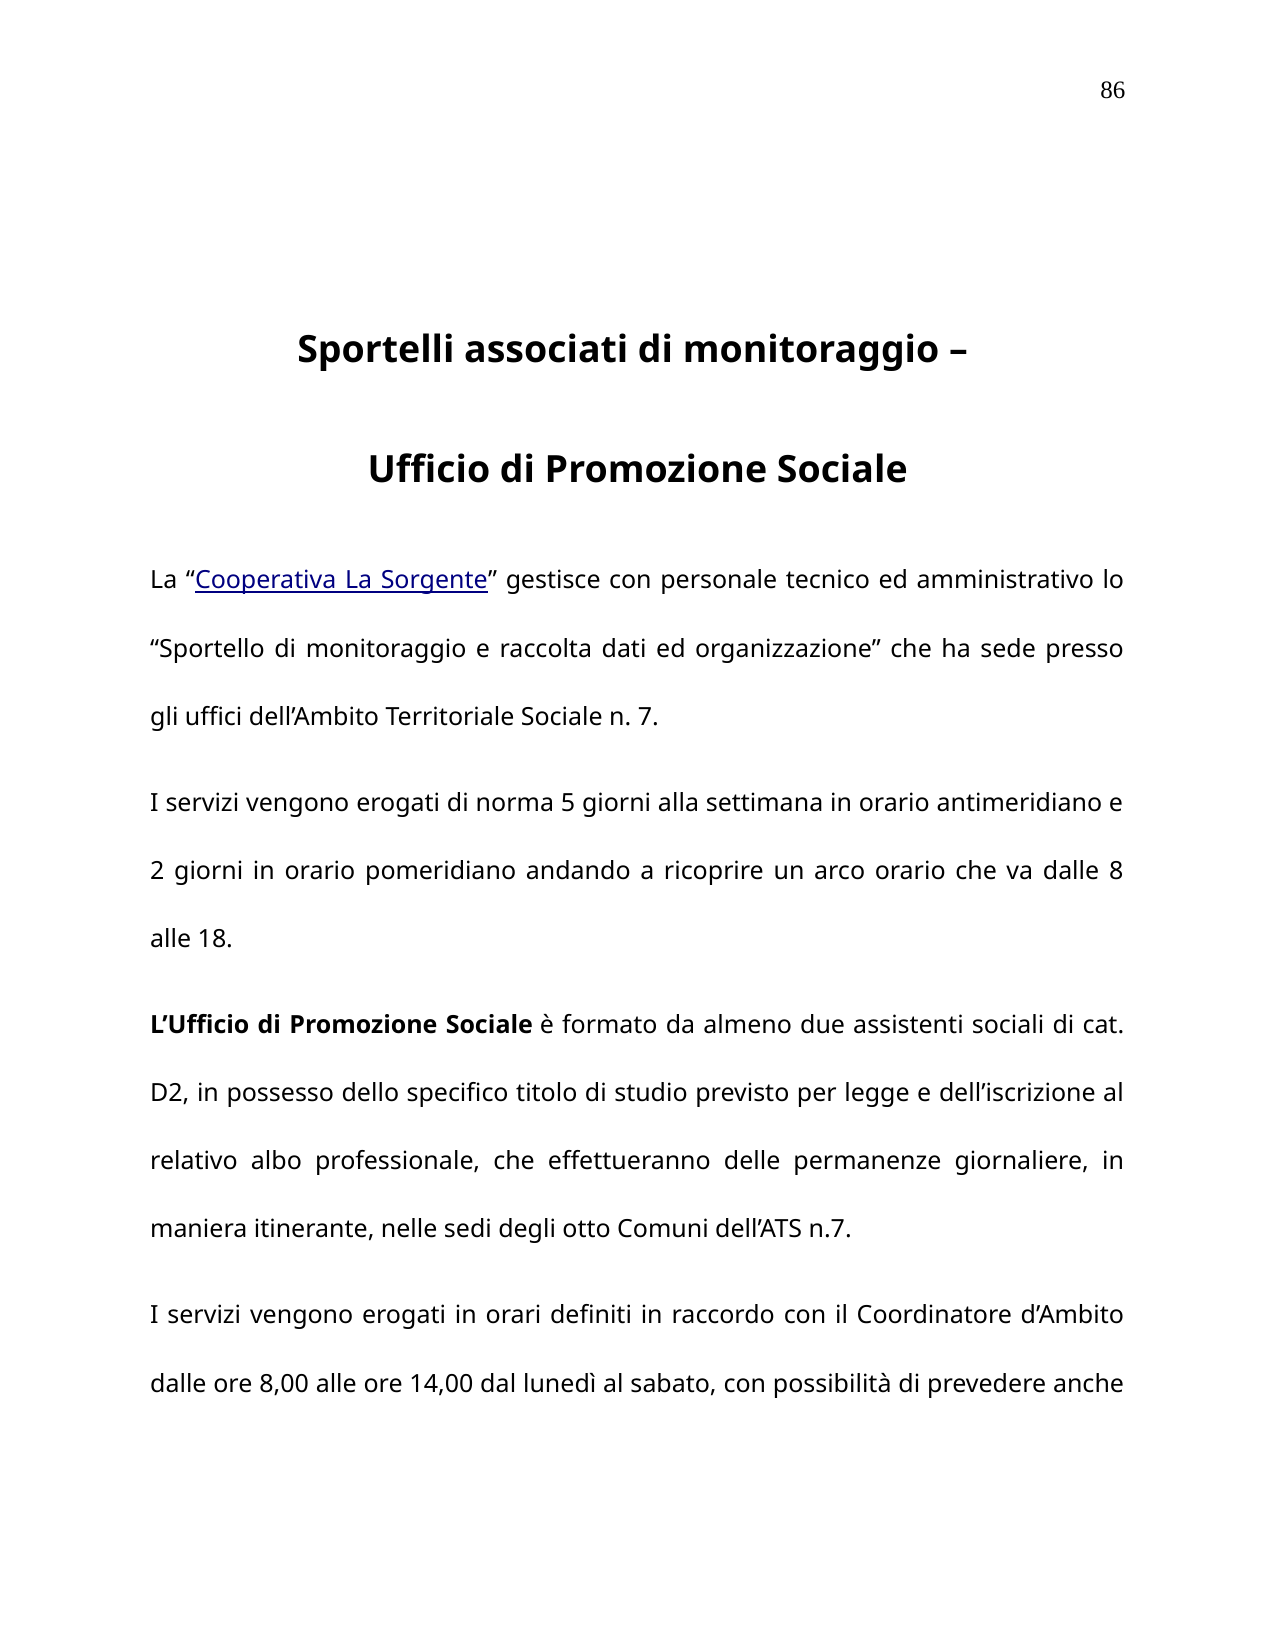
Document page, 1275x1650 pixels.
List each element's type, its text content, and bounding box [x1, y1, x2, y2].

text Ufficio di Promozione Sociale [150, 442, 1125, 493]
text I servizi vengono erogati di norma 5 giorni alla settimana in orario antimeridiano e 2 giorni in orario pomeridiano andando a ricoprire un arco orario che va dalle 8 alle 18. [150, 784, 1125, 955]
text La “Cooperativa La Sorgente” gestisce con personale tecnico ed amministrativo lo “Sportello di monitoraggio e raccolta dati ed organizzazione” che ha sede presso gli uffici dell’Ambito Territoriale Sociale n. 7. [150, 562, 1125, 732]
text L’Ufficio di Promozione Sociale è formato da almeno due assistenti sociali di cat. D2, in possesso dello specifico titolo di studio previsto per legge e dell’iscrizione al relativo albo professionale, che effettueranno delle permanenze giornaliere, in maniera itinerante, nelle sedi degli otto Comuni dell’ATS n.7. [150, 1007, 1125, 1245]
text Sportelli associati di monitoraggio – [150, 322, 1125, 373]
text I servizi vengono erogati in orari definiti in raccordo con il Coordinatore d’Ambito dalle ore 8,00 alle ore 14,00 dal lunedì al sabato, con possibilità di prevedere anche [150, 1297, 1125, 1399]
